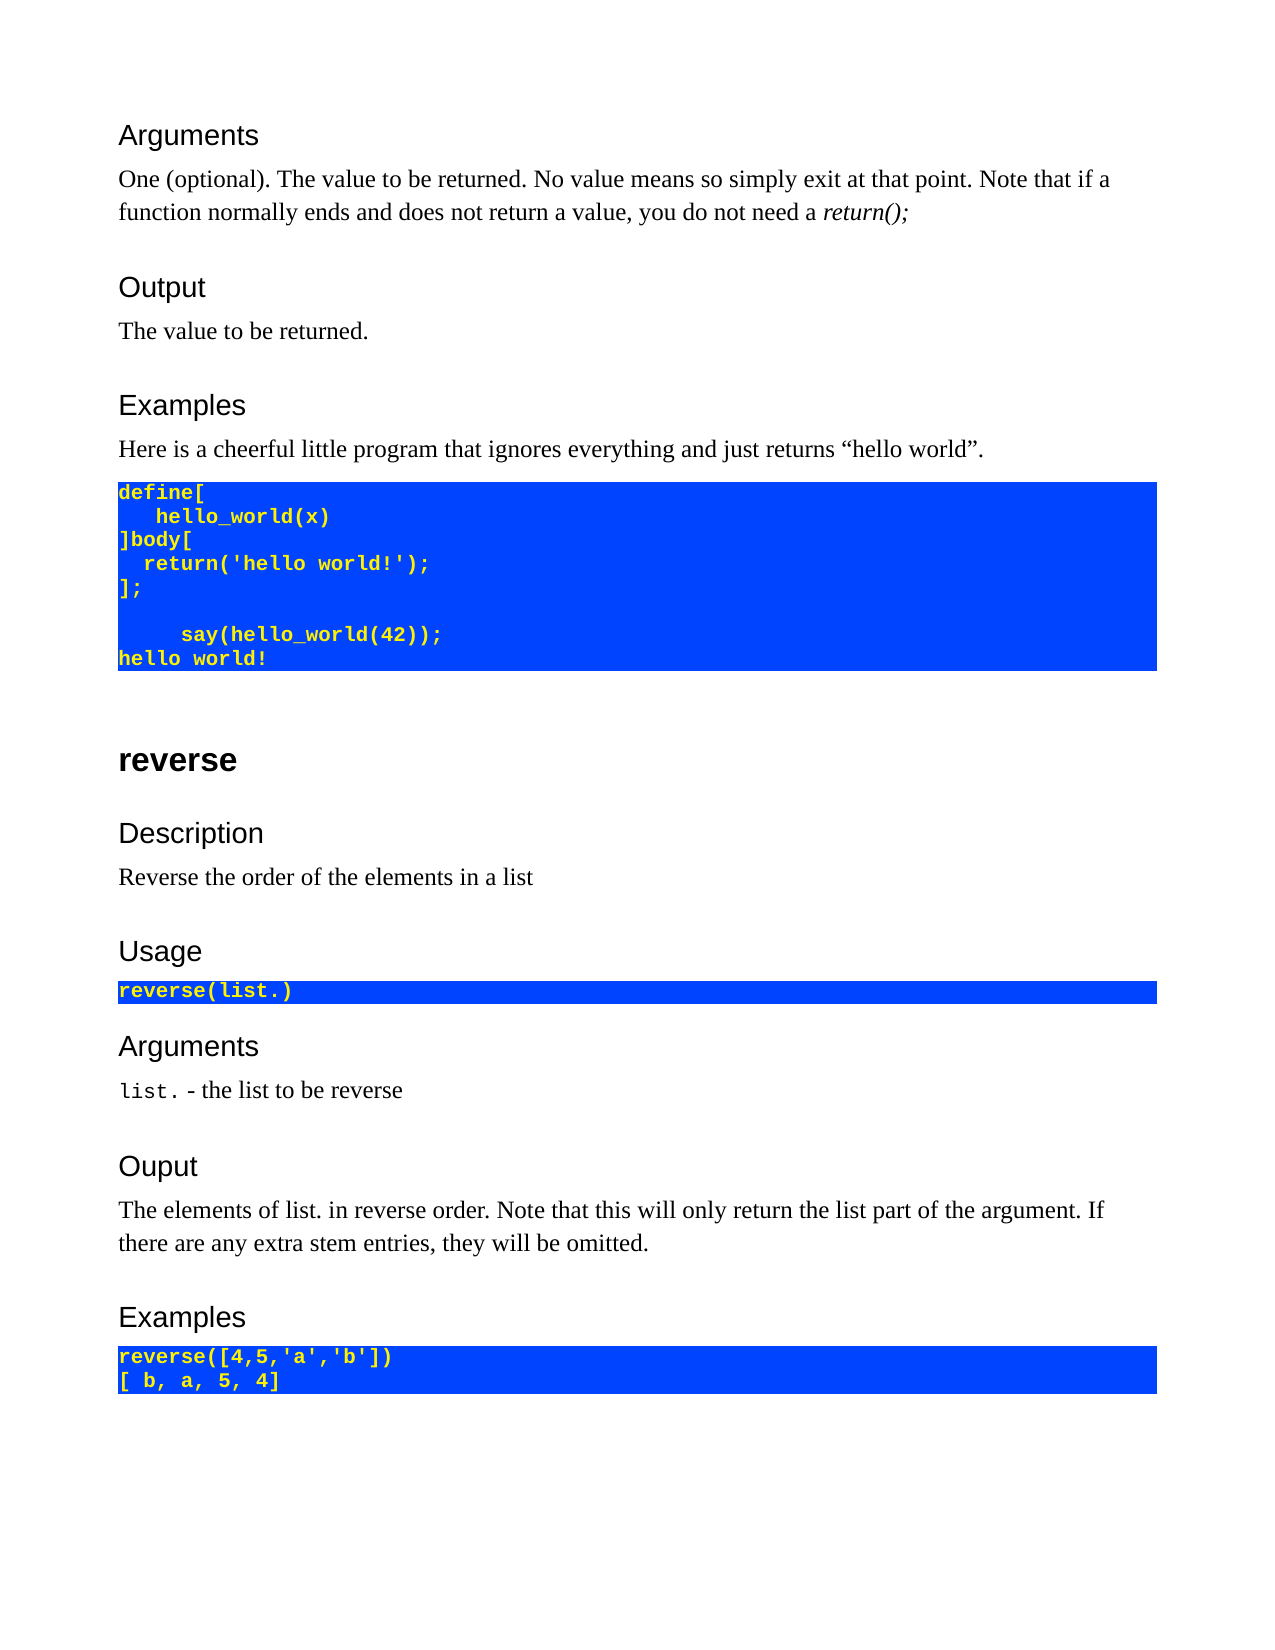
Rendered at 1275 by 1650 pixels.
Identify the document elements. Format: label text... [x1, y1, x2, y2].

subtitle Examples [118, 1300, 1157, 1334]
text [ b, a, 5, 4] [118, 1370, 1157, 1394]
subtitle Description [118, 816, 1157, 849]
text The value to be returned. [118, 316, 1157, 344]
text return('hello world!'); [118, 553, 1157, 577]
subtitle Output [118, 270, 1157, 303]
text list. - the list to be reverse [118, 1075, 1157, 1105]
text ]body[ [118, 529, 1157, 553]
text reverse([4,5,'a','b']) [118, 1346, 1157, 1370]
text say(hello_world(42)); [118, 624, 1157, 648]
text The elements of list. in reverse order. Note that this will only return the list part of the argument. If there are any extra stem entries, they will be omitted. [118, 1195, 1157, 1257]
subtitle Ouput [118, 1149, 1157, 1182]
text Reverse the order of the elements in a list [118, 862, 1157, 891]
text hello world! [118, 648, 1157, 671]
text One (optional). The value to be returned. No value means so simply exit at that point. Note that if a function normally ends and does not return a value, you do not need a return(); [118, 164, 1157, 226]
subtitle Arguments [118, 118, 1157, 152]
text define[ [118, 482, 1157, 506]
text ]; [118, 577, 1157, 600]
subtitle Examples [118, 388, 1157, 422]
subtitle Usage [118, 934, 1157, 968]
subtitle reverse [118, 740, 1157, 778]
subtitle Arguments [118, 1029, 1157, 1063]
text hello_world(x) [118, 506, 1157, 529]
text reverse(list.) [118, 981, 1157, 1004]
text Here is a cheerful little program that ignores everything and just returns “hello world”. [118, 434, 1157, 463]
